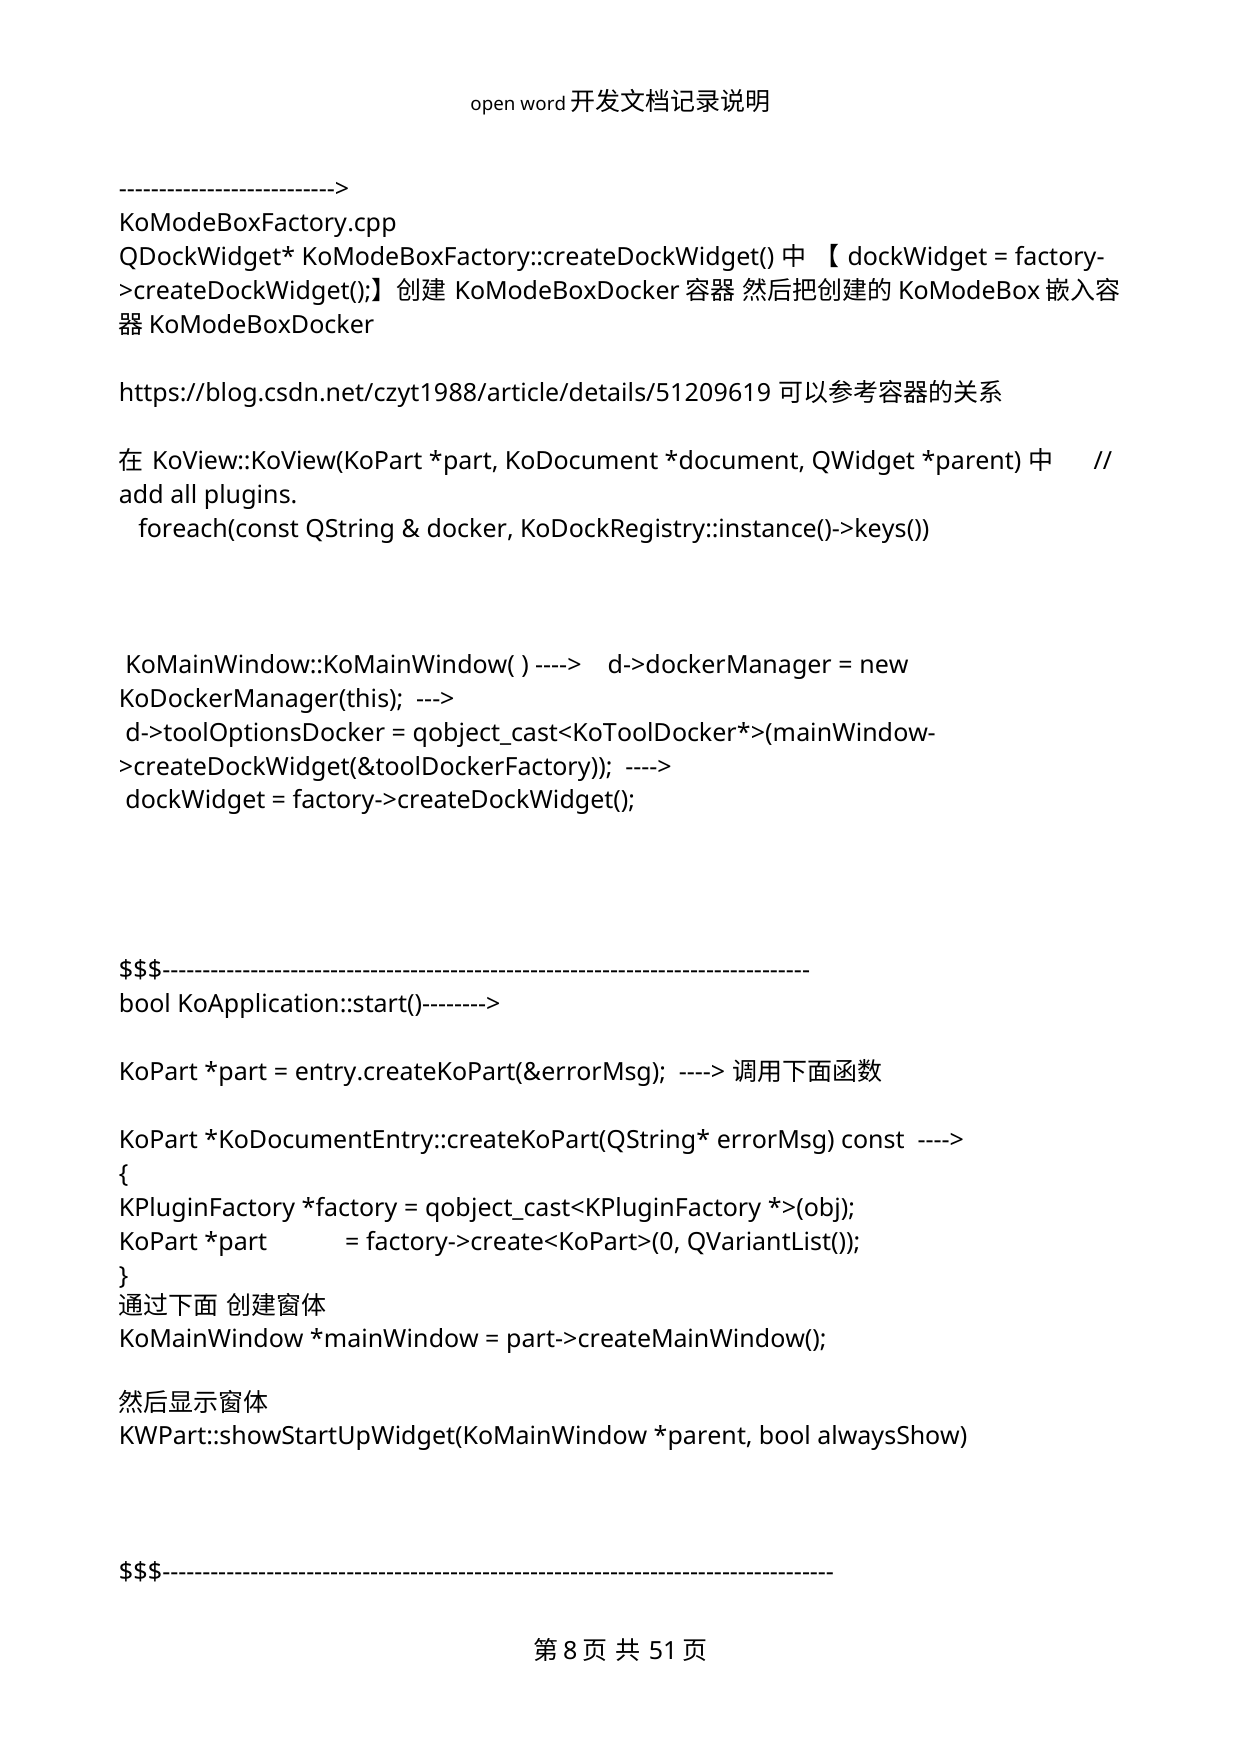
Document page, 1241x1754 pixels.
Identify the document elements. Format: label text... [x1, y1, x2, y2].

text https://blog.csdn.net/czyt1988/article/details/51209619 可以参考容器的关系 [119, 375, 1121, 409]
text KPluginFactory *factory = qobject_cast<KPluginFactory *>(obj); [119, 1190, 1121, 1224]
text ---------------------------> [119, 171, 1121, 205]
text KoMainWindow *mainWindow = part->createMainWindow(); [119, 1321, 1121, 1355]
text $$$--------------------------------------------------------------------------------- [119, 952, 1121, 986]
text KoPart *KoDocumentEntry::createKoPart(QString* errorMsg) const ----> [119, 1122, 1121, 1156]
text $$$------------------------------------------------------------------------------------ [119, 1553, 1121, 1587]
text KoPart *part = factory->create<KoPart>(0, QVariantList()); [119, 1224, 1121, 1258]
text KWPart::showStartUpWidget(KoMainWindow *parent, bool alwaysShow) [119, 1418, 1121, 1452]
text d->toolOptionsDocker = qobject_cast<KoToolDocker*>(mainWindow->createDockWidget(&toolDockerFactory)); ----> [119, 714, 1121, 782]
text dockWidget = factory->createDockWidget(); [119, 782, 1121, 816]
text foreach(const QString & docker, KoDockRegistry::instance()->keys()) [119, 511, 1121, 545]
text 在 KoView::KoView(KoPart *part, KoDocument *document, QWidget *parent) 中 // add all plugins. [119, 443, 1121, 511]
text KoModeBoxFactory.cpp [119, 205, 1121, 239]
text { [119, 1156, 1121, 1190]
text KoPart *part = entry.createKoPart(&errorMsg); ----> 调用下面函数 [119, 1054, 1121, 1088]
text KoMainWindow::KoMainWindow( ) ----> d->dockerManager = new KoDockerManager(this); ---> [119, 647, 1121, 714]
text } [119, 1258, 1121, 1292]
text bool KoApplication::start()--------> [119, 986, 1121, 1020]
text 通过下面 创建窗体 [119, 1292, 1121, 1321]
text QDockWidget* KoModeBoxFactory::createDockWidget() 中 【 dockWidget = factory->createDockWidget();】创建 KoModeBoxDocker容器 然后把创建的KoModeBox嵌入容器KoModeBoxDocker [119, 239, 1121, 341]
text 然后显示窗体 [119, 1389, 1121, 1418]
